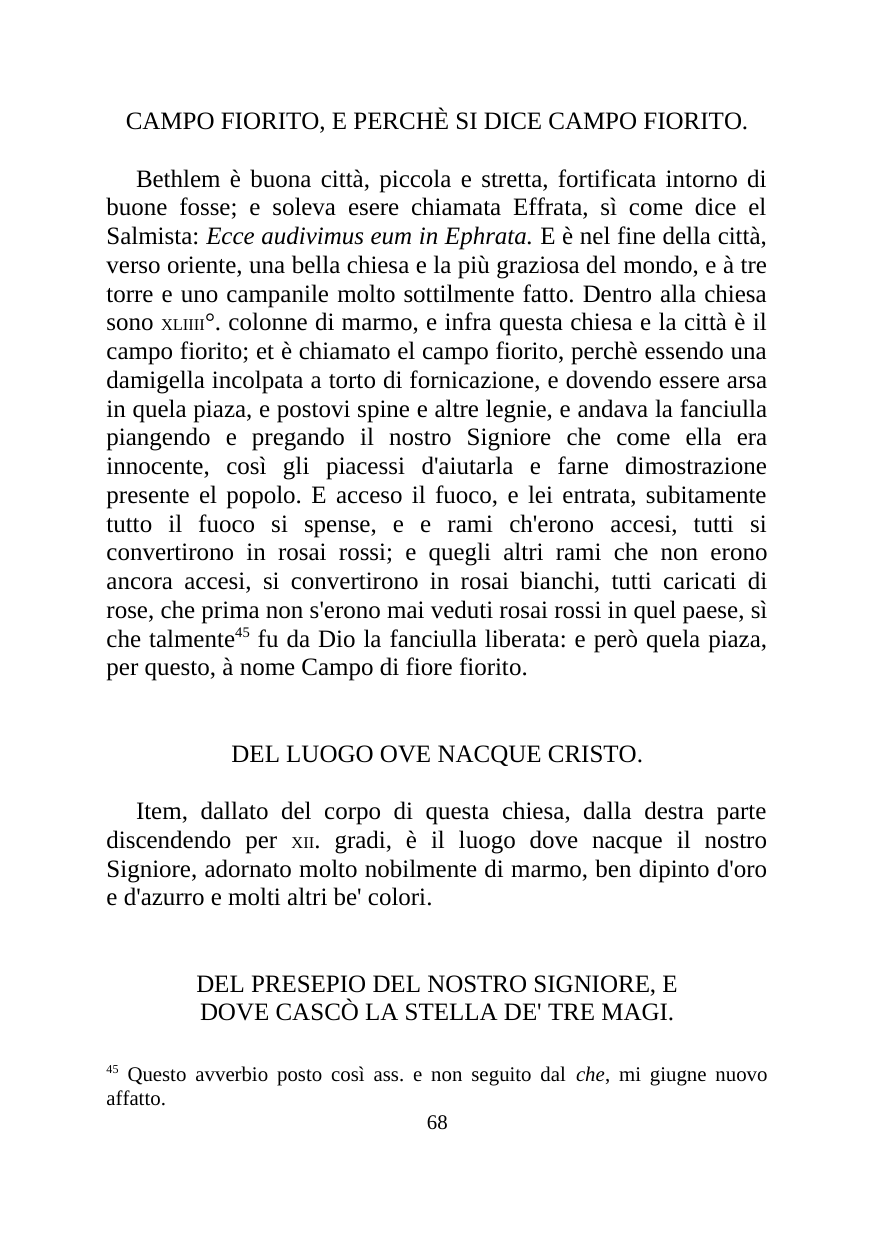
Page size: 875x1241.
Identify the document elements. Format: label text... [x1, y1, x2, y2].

text Questo avverbio posto così ass. e non seguito dal che, mi giugne nuovo affatto. [106, 1062, 768, 1110]
text Bethlem è buona città, piccola e stretta, fortificata intorno di buone fosse; e soleva esere chiamata Effrata, sì come dice el Salmista: Ecce audivimus eum in Ephrata. E è nel fine della città, verso oriente, una bella chiesa e la più graziosa del mondo, e à tre torre e uno campanile molto sottilmente fatto. Dentro alla chiesa sono xliiii°. colonne di marmo, e infra questa chiesa e la città è il campo fiorito; et è chiamato el campo fiorito, perchè essendo una damigella incolpata a torto di fornicazione, e dovendo essere arsa in quela piaza, e postovi spine e altre legnie, e andava la fanciulla piangendo e pregando il nostro Signiore che come ella era innocente, così gli piacessi d'aiutarla e farne dimostrazione presente el popolo. E acceso il fuoco, e lei entrata, subitamente tutto il fuoco si spense, e e rami ch'erono accesi, tutti si convertirono in rosai rossi; e quegli altri rami che non erono ancora accesi, si convertirono in rosai bianchi, tutti caricati di rose, che prima non s'erono mai veduti rosai rossi in quel paese, sì che talmente fu da Dio la fanciulla liberata: e però quela piaza, per questo, à nome Campo di fiore fiorito. [106, 164, 768, 681]
text DOVE CASCÒ LA STELLA DE' TRE MAGI. [106, 997, 768, 1026]
text CAMPO FIORITO, E PERCHÈ SI DICE CAMPO FIORITO. [106, 106, 768, 135]
text DEL PRESEPIO DEL NOSTRO SIGNIORE, E [106, 969, 768, 997]
text Item, dallato del corpo di questa chiesa, dalla destra parte discendendo per xii. gradi, è il luogo dove nacque il nostro Signiore, adornato molto nobilmente di marmo, ben dipinto d'oro e d'azurro e molti altri be' colori. [106, 796, 768, 911]
text DEL LUOGO OVE NACQUE CRISTO. [106, 739, 768, 767]
